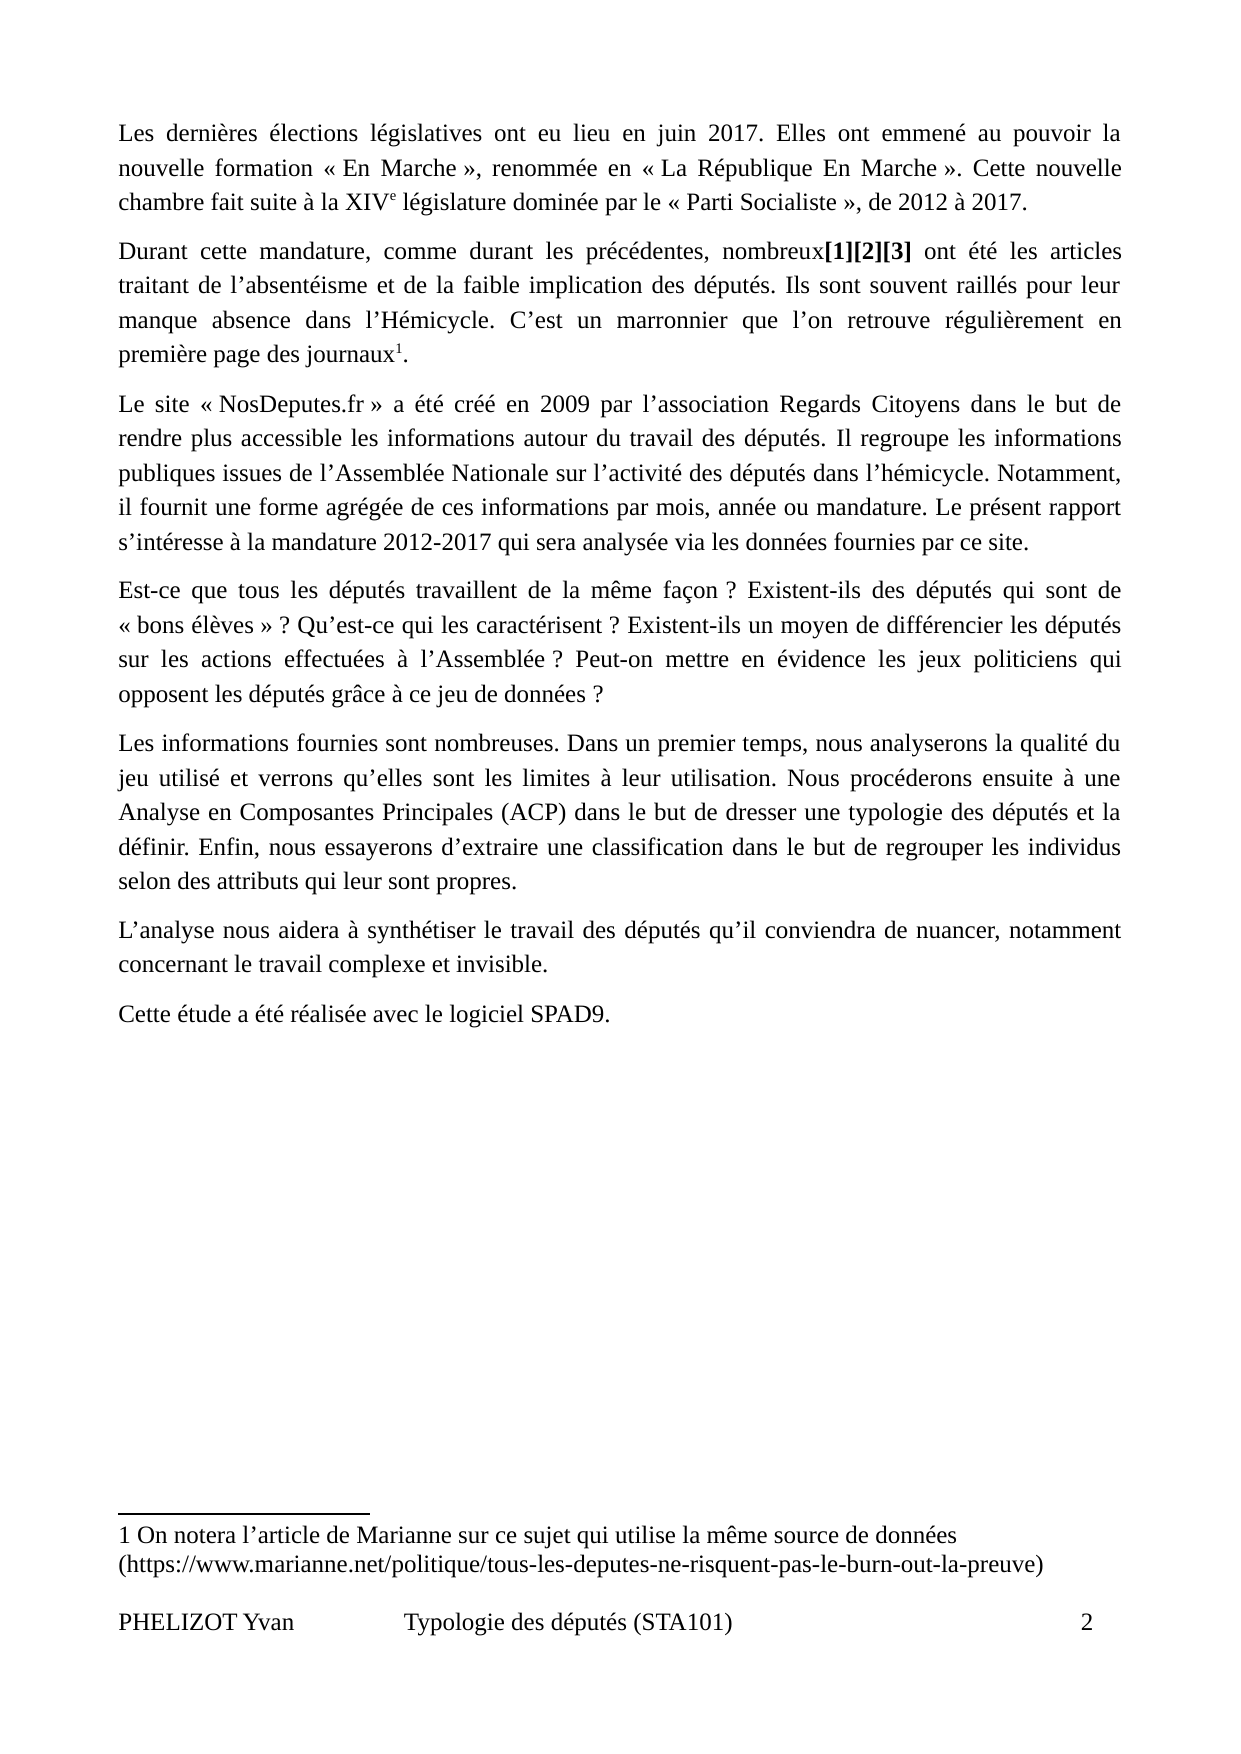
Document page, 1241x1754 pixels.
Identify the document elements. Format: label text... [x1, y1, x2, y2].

text Le site « NosDeputes.fr » a été créé en 2009 par l’association Regards Citoyens dans le but de rendre plus accessible les informations autour du travail des députés. Il regroupe les informations publiques issues de l’Assemblée Nationale sur l’activité des députés dans l’hémicycle. Notamment, il fournit une forme agrégée de ces informations par mois, année ou mandature. Le présent rapport s’intéresse à la mandature 2012-2017 qui sera analysée via les données fournies par ce site. [118, 389, 1122, 555]
text Cette étude a été réalisée avec le logiciel SPAD9. [118, 999, 1122, 1027]
text L’analyse nous aidera à synthétiser le travail des députés qu’il conviendra de nuancer, notamment concernant le travail complexe et invisible. [118, 915, 1122, 978]
text On notera l’article de Marianne sur ce sujet qui utilise la même source de données (https://www.marianne.net/politique/tous-les-deputes-ne-risquent-pas-le-burn-out-la-preuve) [118, 1520, 1122, 1578]
text Les informations fournies sont nombreuses. Dans un premier temps, nous analyserons la qualité du jeu utilisé et verrons qu’elles sont les limites à leur utilisation. Nous procéderons ensuite à une Analyse en Composantes Principales (ACP) dans le but de dresser une typologie des députés et la définir. Enfin, nous essayerons d’extraire une classification dans le but de regrouper les individus selon des attributs qui leur sont propres. [118, 728, 1122, 895]
text Est-ce que tous les députés travaillent de la même façon ? Existent-ils des députés qui sont de « bons élèves » ? Qu’est-ce qui les caractérisent ? Existent-ils un moyen de différencier les députés sur les actions effectuées à l’Assemblée ? Peut-on mettre en évidence les jeux politiciens qui opposent les députés grâce à ce jeu de données ? [118, 576, 1122, 708]
text Durant cette mandature, comme durant les précédentes, nombreux[1][2][3] ont été les articles traitant de l’absentéisme et de la faible implication des députés. Ils sont souvent raillés pour leur manque absence dans l’Hémicycle. C’est un marronnier que l’on retrouve régulièrement en première page des journaux. [118, 236, 1122, 368]
text Les dernières élections législatives ont eu lieu en juin 2017. Elles ont emmené au pouvoir la nouvelle formation « En Marche », renommée en « La République En Marche ». Cette nouvelle chambre fait suite à la XIVe législature dominée par le « Parti Socialiste », de 2012 à 2017. [118, 118, 1122, 216]
